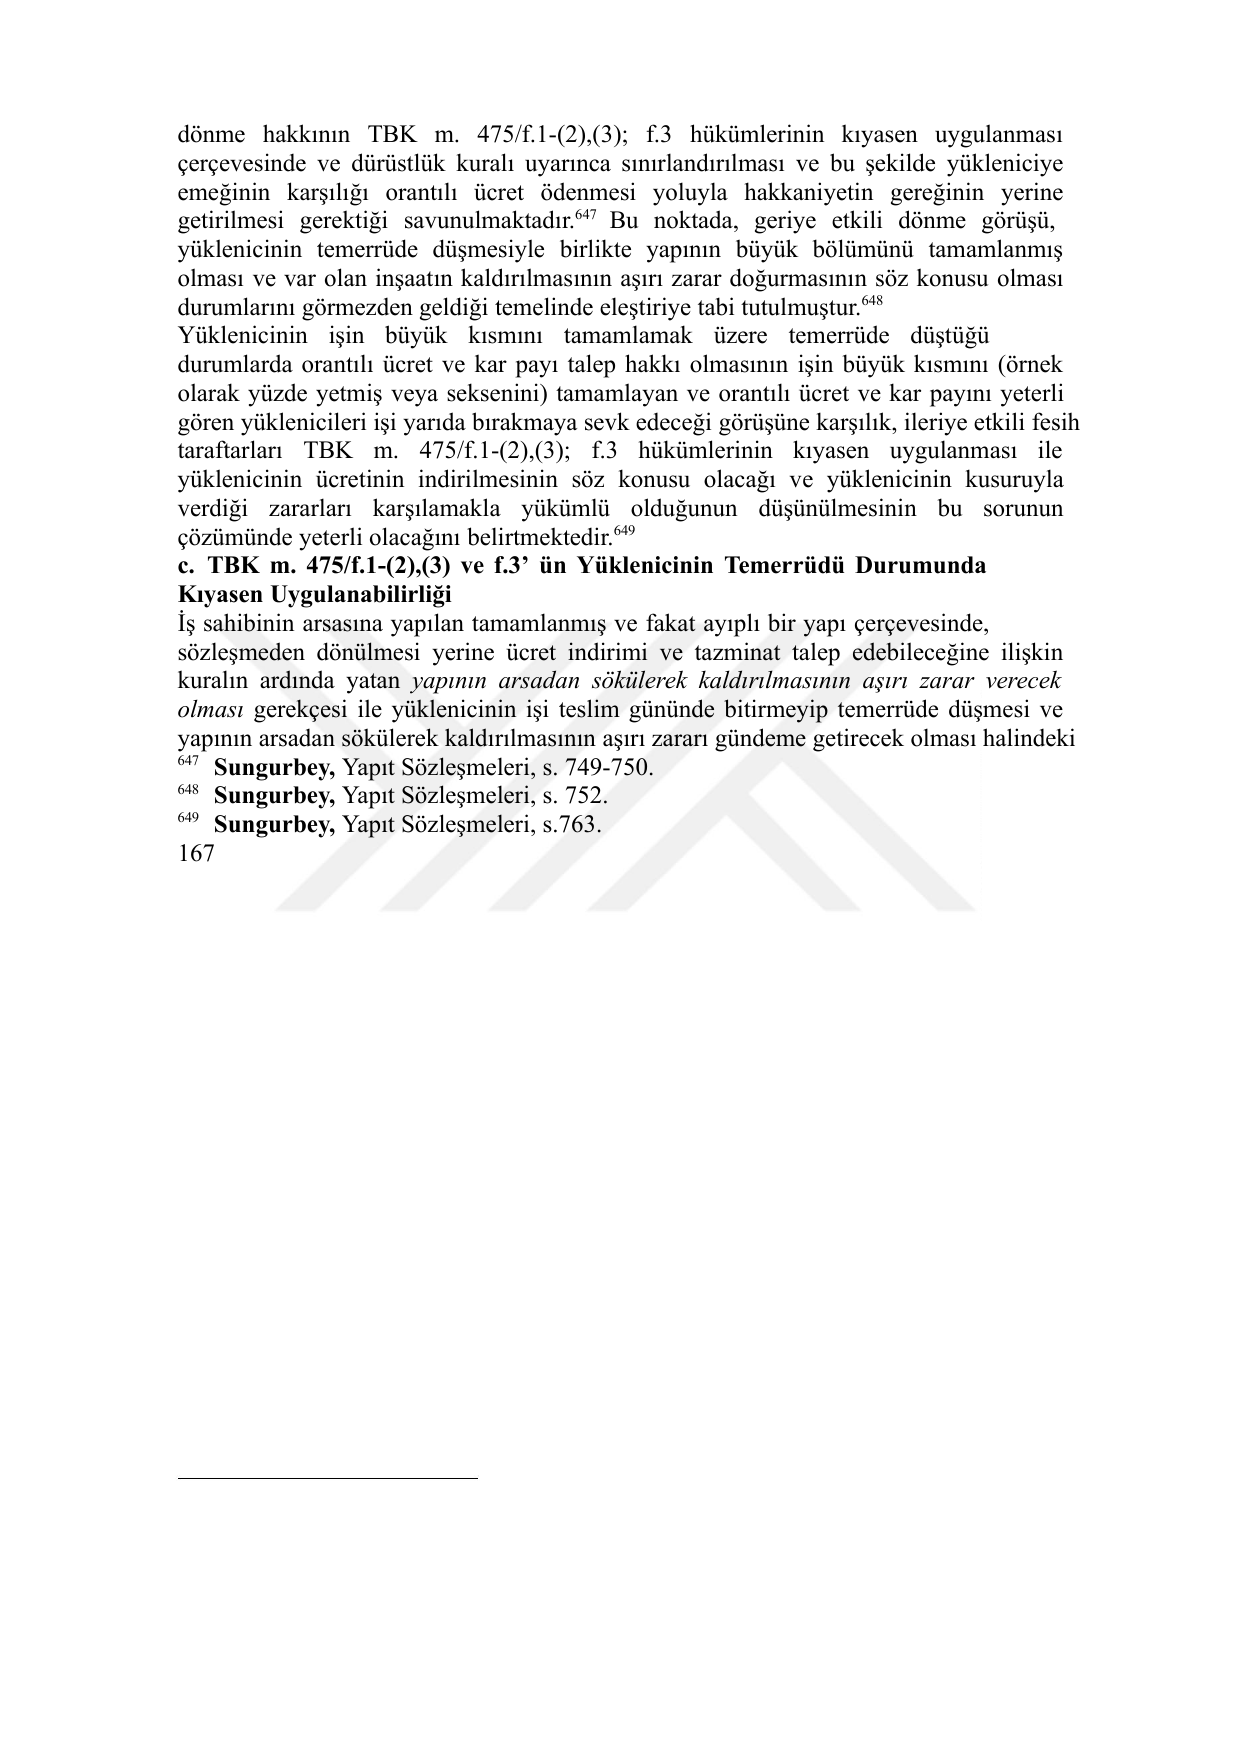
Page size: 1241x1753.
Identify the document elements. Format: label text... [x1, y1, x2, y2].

text 649 Sungurbey, Yapıt Sözleşmeleri, s.763. [177, 809, 1230, 838]
text dönme hakkının TBK m. 475/f.1-(2),(3); f.3 hükümlerinin kıyasen uygulanması [177, 119, 1230, 148]
text 167 [177, 838, 1230, 867]
text yüklenicinin ücretinin indirilmesinin söz konusu olacağı ve yüklenicinin kusuruyla [177, 464, 1230, 493]
text olması ve var olan inşaatın kaldırılmasının aşırı zarar doğurmasının söz konusu olması [177, 263, 1230, 292]
text 647 Sungurbey, Yapıt Sözleşmeleri, s. 749-750. [177, 752, 1230, 781]
text Kıyasen Uygulanabilirliği [177, 579, 1230, 608]
text çözümünde yeterli olacağını belirtmektedir.649 [177, 522, 1230, 551]
text Yüklenicinin işin büyük kısmını tamamlamak üzere temerrüde düştüğü [177, 321, 1230, 349]
text kuralın ardında yatan yapının arsadan sökülerek kaldırılmasının aşırı zarar verecek [177, 666, 1230, 694]
text getirilmesi gerektiği savunulmaktadır.647 Bu noktada, geriye etkili dönme görüşü, [177, 206, 1230, 234]
text olarak yüzde yetmiş veya seksenini) tamamlayan ve orantılı ücret ve kar payını yeterli [177, 378, 1230, 407]
text 648 Sungurbey, Yapıt Sözleşmeleri, s. 752. [177, 781, 1230, 809]
text yapının arsadan sökülerek kaldırılmasının aşırı zararı gündeme getirecek olması halindeki [177, 723, 1230, 752]
text gören yüklenicileri işi yarıda bırakmaya sevk edeceği görüşüne karşılık, ileriye etkili fesih [177, 407, 1230, 436]
picture [206, 612, 982, 921]
text durumlarını görmezden geldiği temelinde eleştiriye tabi tutulmuştur.648 [177, 292, 1230, 321]
text yüklenicinin temerrüde düşmesiyle birlikte yapının büyük bölümünü tamamlanmış [177, 234, 1230, 263]
text durumlarda orantılı ücret ve kar payı talep hakkı olmasının işin büyük kısmını (örnek [177, 349, 1230, 378]
picture [175, 1475, 480, 1481]
text çerçevesinde ve dürüstlük kuralı uyarınca sınırlandırılması ve bu şekilde yükleniciye [177, 148, 1230, 177]
text İş sahibinin arsasına yapılan tamamlanmış ve fakat ayıplı bir yapı çerçevesinde, [177, 608, 1230, 637]
text olması gerekçesi ile yüklenicinin işi teslim gününde bitirmeyip temerrüde düşmesi ve [177, 694, 1230, 723]
text verdiği zararları karşılamakla yükümlü olduğunun düşünülmesinin bu sorunun [177, 493, 1230, 522]
text emeğinin karşılığı orantılı ücret ödenmesi yoluyla hakkaniyetin gereğinin yerine [177, 177, 1230, 206]
text taraftarları TBK m. 475/f.1-(2),(3); f.3 hükümlerinin kıyasen uygulanması ile [177, 436, 1230, 464]
text c. TBK m. 475/f.1-(2),(3) ve f.3’ ün Yüklenicinin Temerrüdü Durumunda [177, 551, 1230, 579]
text sözleşmeden dönülmesi yerine ücret indirimi ve tazminat talep edebileceğine ilişkin [177, 637, 1230, 666]
